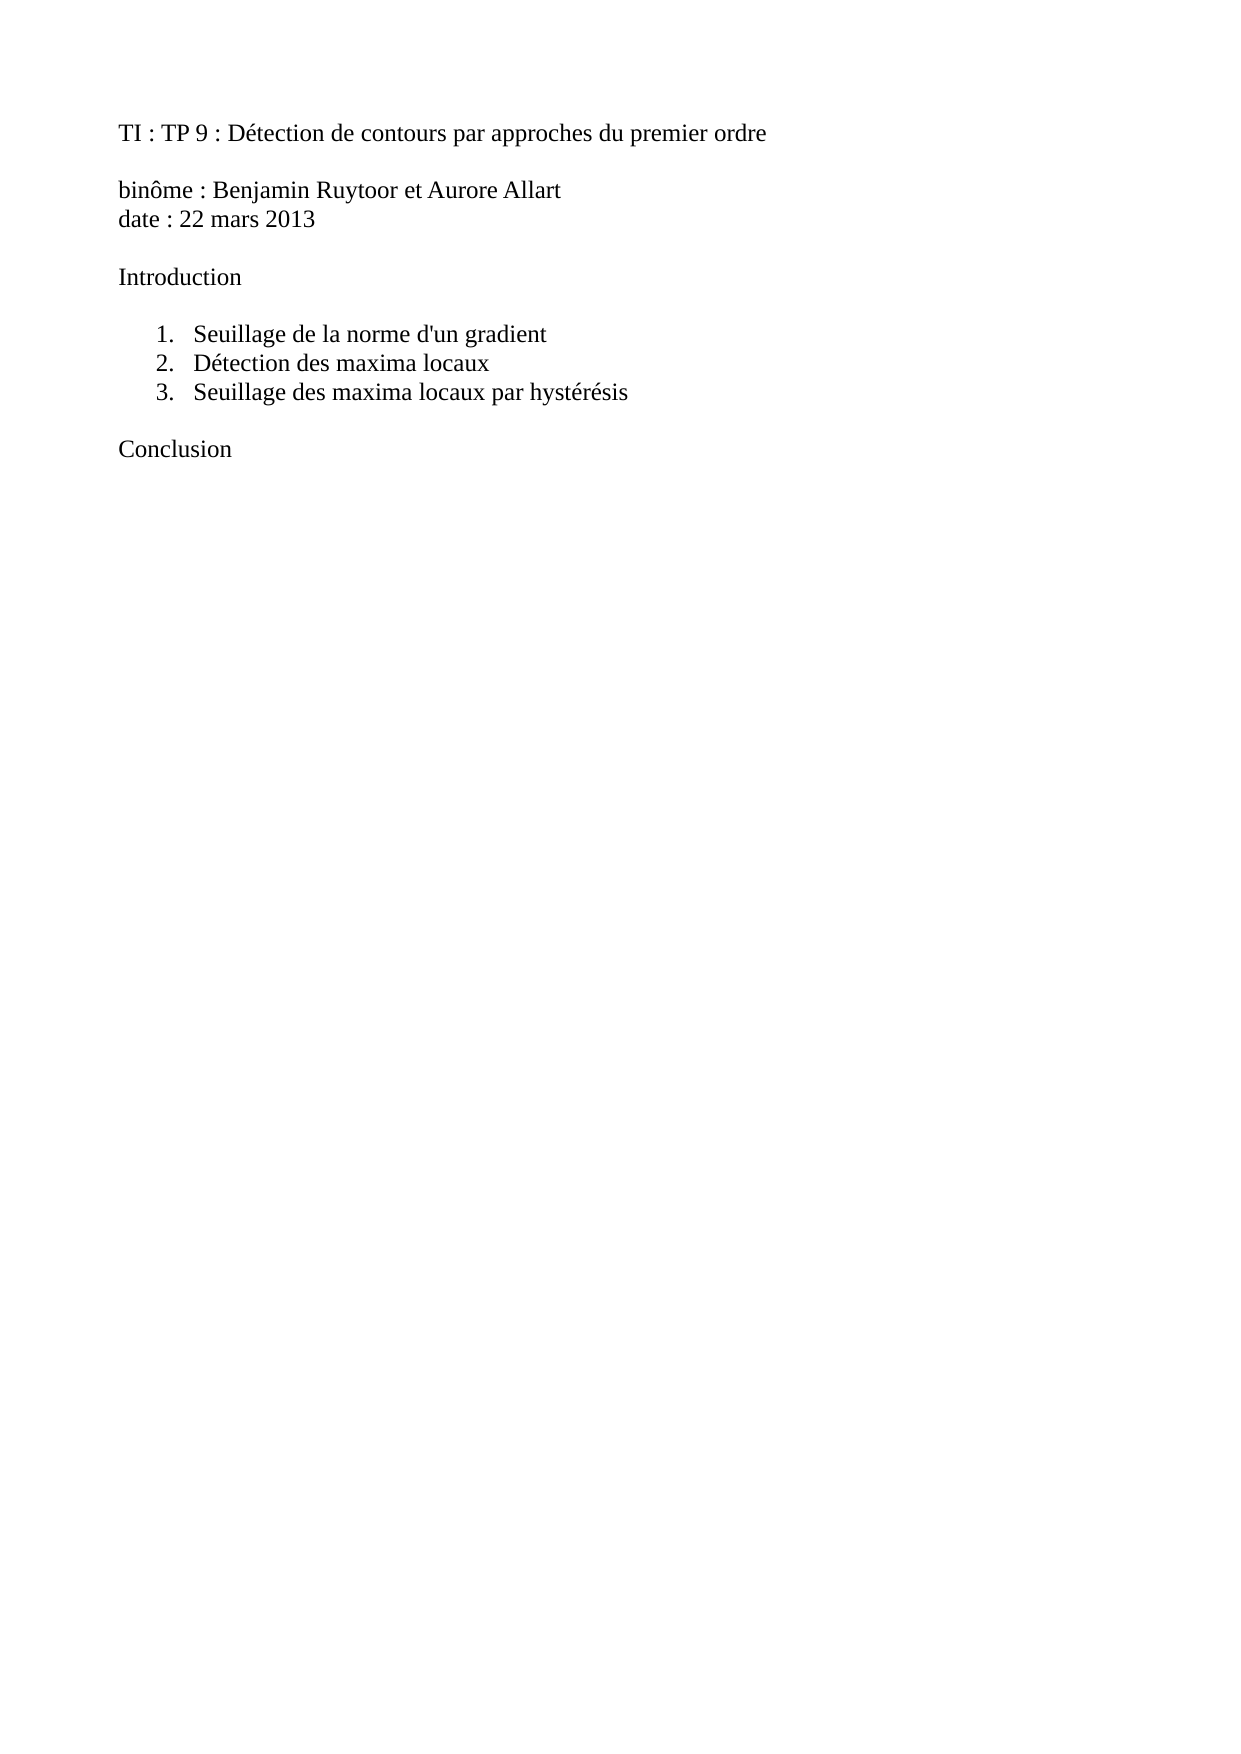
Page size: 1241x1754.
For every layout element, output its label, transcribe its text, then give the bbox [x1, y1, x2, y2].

list Seuillage de la norme d'un gradient [156, 319, 1122, 348]
list Seuillage des maxima locaux par hystérésis [156, 377, 1122, 406]
text Introduction [118, 262, 1122, 291]
text Conclusion [118, 434, 1122, 463]
text TI : TP 9 : Détection de contours par approches du premier ordre [118, 118, 1122, 147]
list Détection des maxima locaux [156, 348, 1122, 377]
text binôme : Benjamin Ruytoor et Aurore Allart [118, 176, 1122, 204]
text date : 22 mars 2013 [118, 204, 1122, 233]
